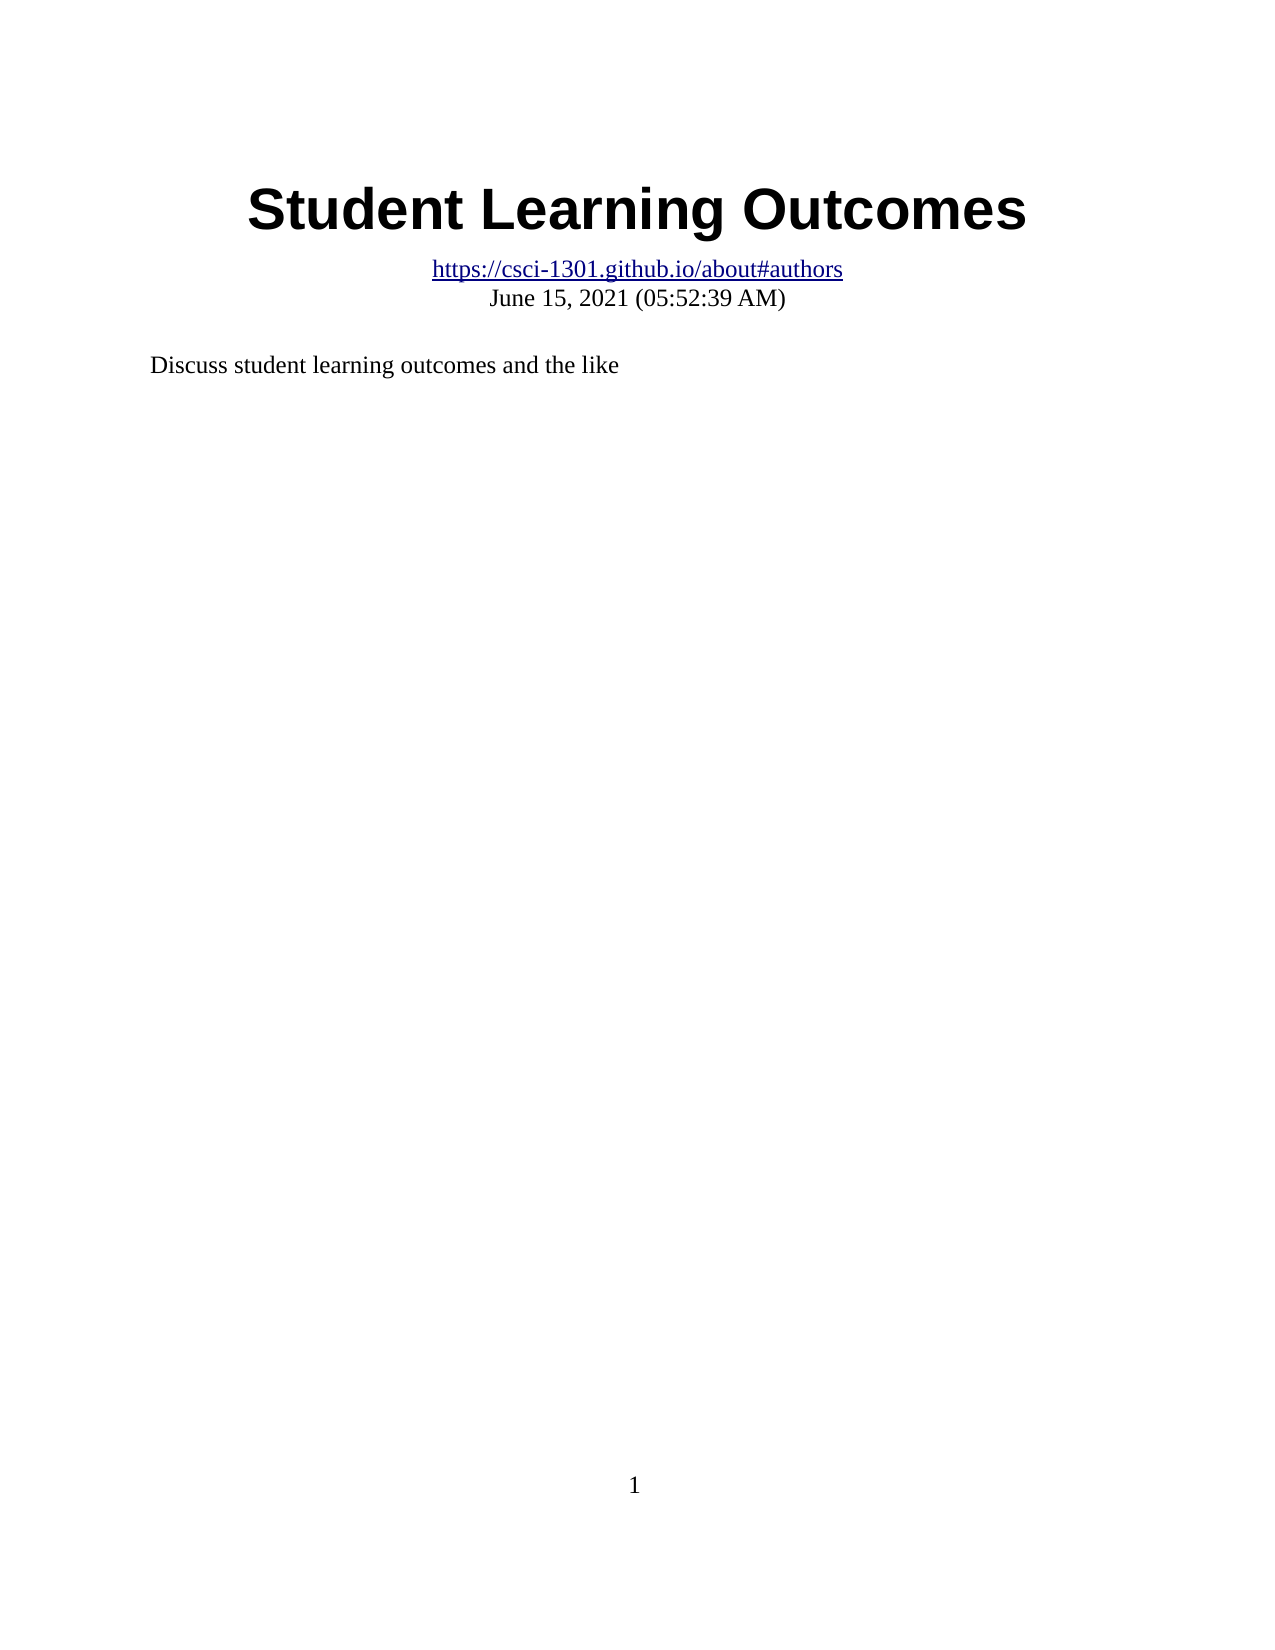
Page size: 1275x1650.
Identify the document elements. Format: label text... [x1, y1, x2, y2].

text June 15, 2021 (05:52:39 AM) [150, 283, 1125, 312]
text https://csci-1301.github.io/about#authors [150, 254, 1125, 283]
title Student Learning Outcomes [150, 175, 1125, 242]
text Discuss student learning outcomes and the like [150, 350, 1125, 378]
